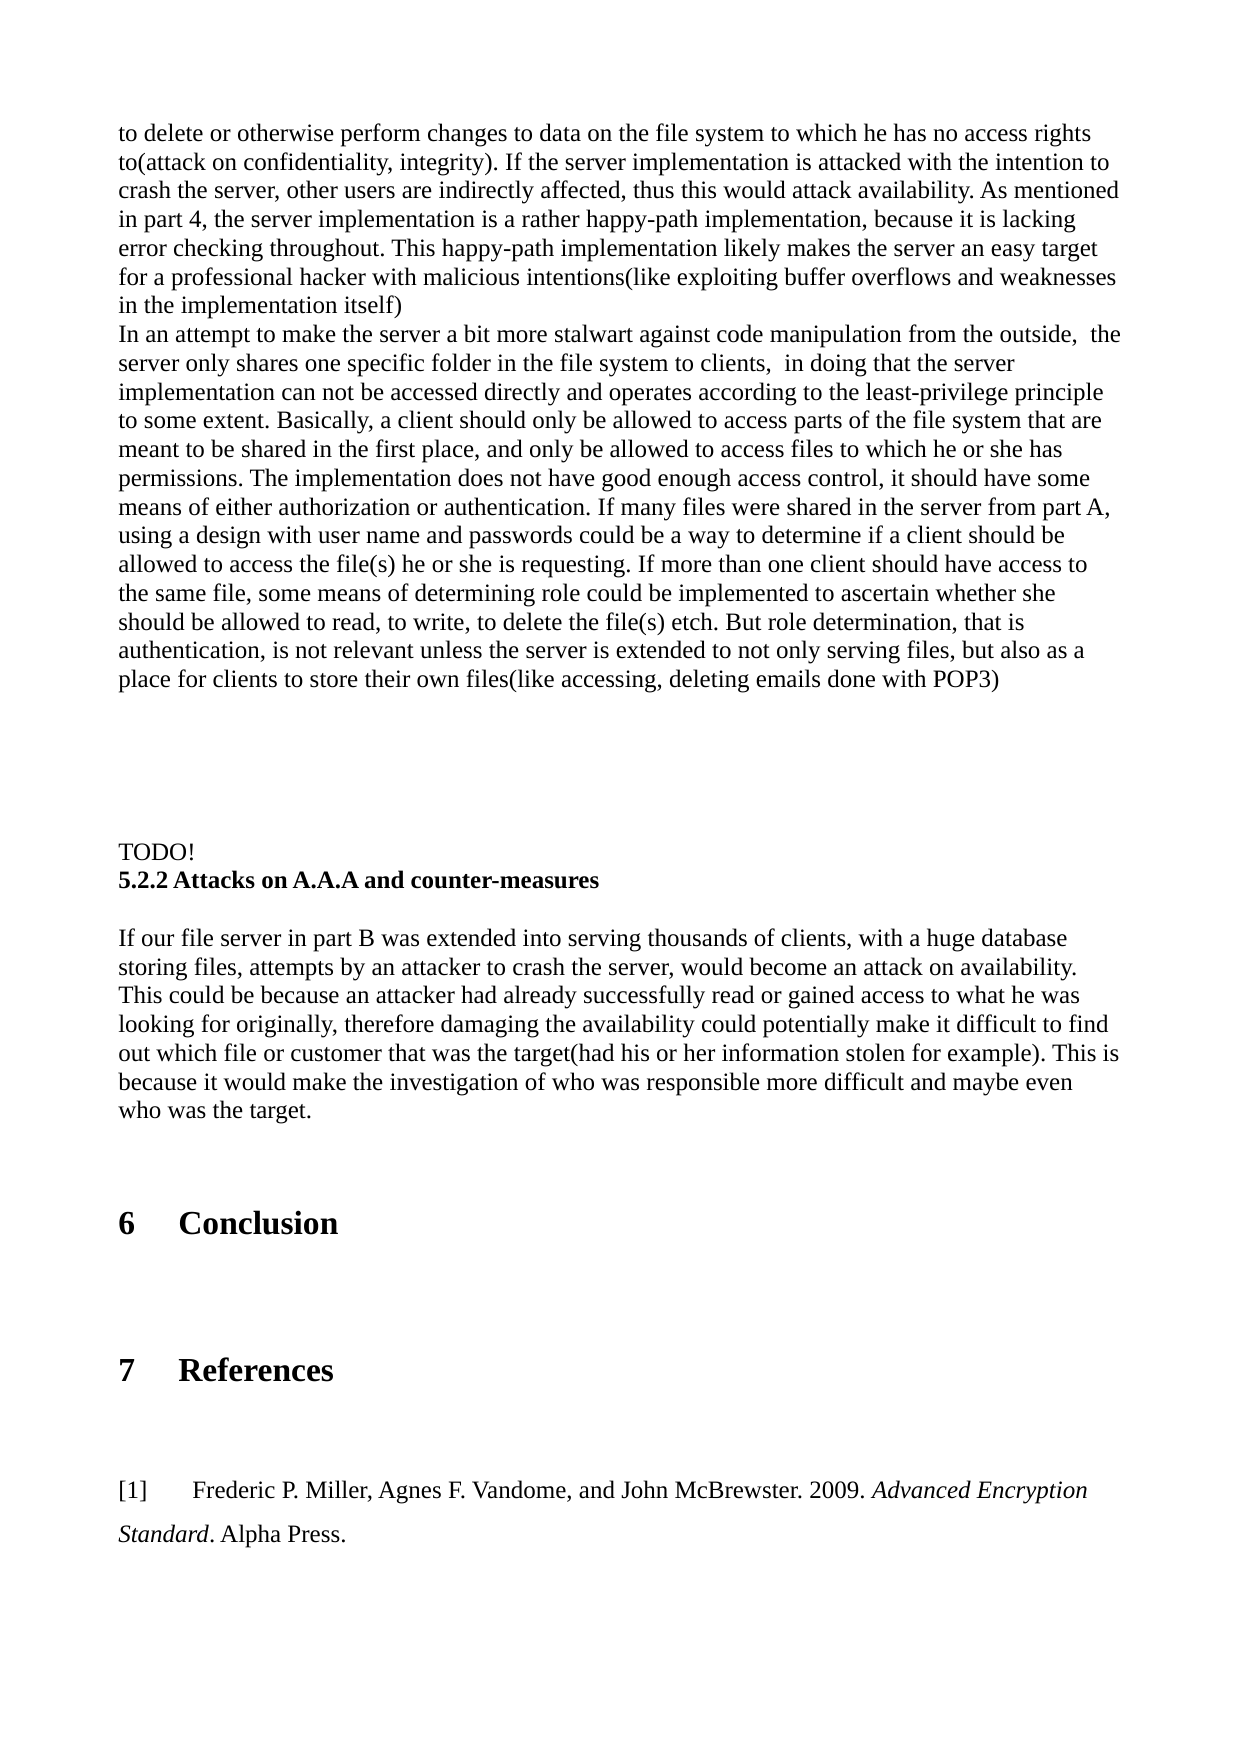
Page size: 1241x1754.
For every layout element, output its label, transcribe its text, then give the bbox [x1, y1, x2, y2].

subtitle 6 Conclusion [118, 1203, 1122, 1241]
text If our file server in part B was extended into serving thousands of clients, with a huge database storing files, attempts by an attacker to crash the server, would become an attack on availability. This could be because an attacker had already successfully read or gained access to what he was looking for originally, therefore damaging the availability could potentially make it difficult to find out which file or customer that was the target(had his or her information stolen for example). This is because it would make the investigation of who was responsible more difficult and maybe even who was the target. [118, 923, 1122, 1124]
text [1] Frederic P. Miller, Agnes F. Vandome, and John McBrewster. 2009. Advanced Encryption Standard. Alpha Press. [118, 1476, 1122, 1547]
text In an attempt to make the server a bit more stalwart against code manipulation from the outside, the server only shares one specific folder in the file system to clients, in doing that the server implementation can not be accessed directly and operates according to the least-privilege principle to some extent. Basically, a client should only be allowed to access parts of the file system that are meant to be shared in the first place, and only be allowed to access files to which he or she has permissions. The implementation does not have good enough access control, it should have some means of either authorization or authentication. If many files were shared in the server from part A, using a design with user name and passwords could be a way to determine if a client should be allowed to access the file(s) he or she is requesting. If more than one client should have access to the same file, some means of determining role could be implemented to ascertain whether she should be allowed to read, to write, to delete the file(s) etch. But role determination, that is authentication, is not relevant unless the server is extended to not only serving files, but also as a place for clients to store their own files(like accessing, deleting emails done with POP3) [118, 319, 1122, 693]
text TODO! [118, 837, 1122, 866]
text to delete or otherwise perform changes to data on the file system to which he has no access rights to(attack on confidentiality, integrity). If the server implementation is attacked with the intention to crash the server, other users are indirectly affected, thus this would attack availability. As mentioned in part 4, the server implementation is a rather happy-path implementation, because it is lacking error checking throughout. This happy-path implementation likely makes the server an easy target for a professional hacker with malicious intentions(like exploiting buffer overflows and weaknesses in the implementation itself) [118, 118, 1122, 319]
text 5.2.2 Attacks on A.A.A and counter-measures [118, 866, 1122, 894]
subtitle 7 References [118, 1349, 1122, 1388]
